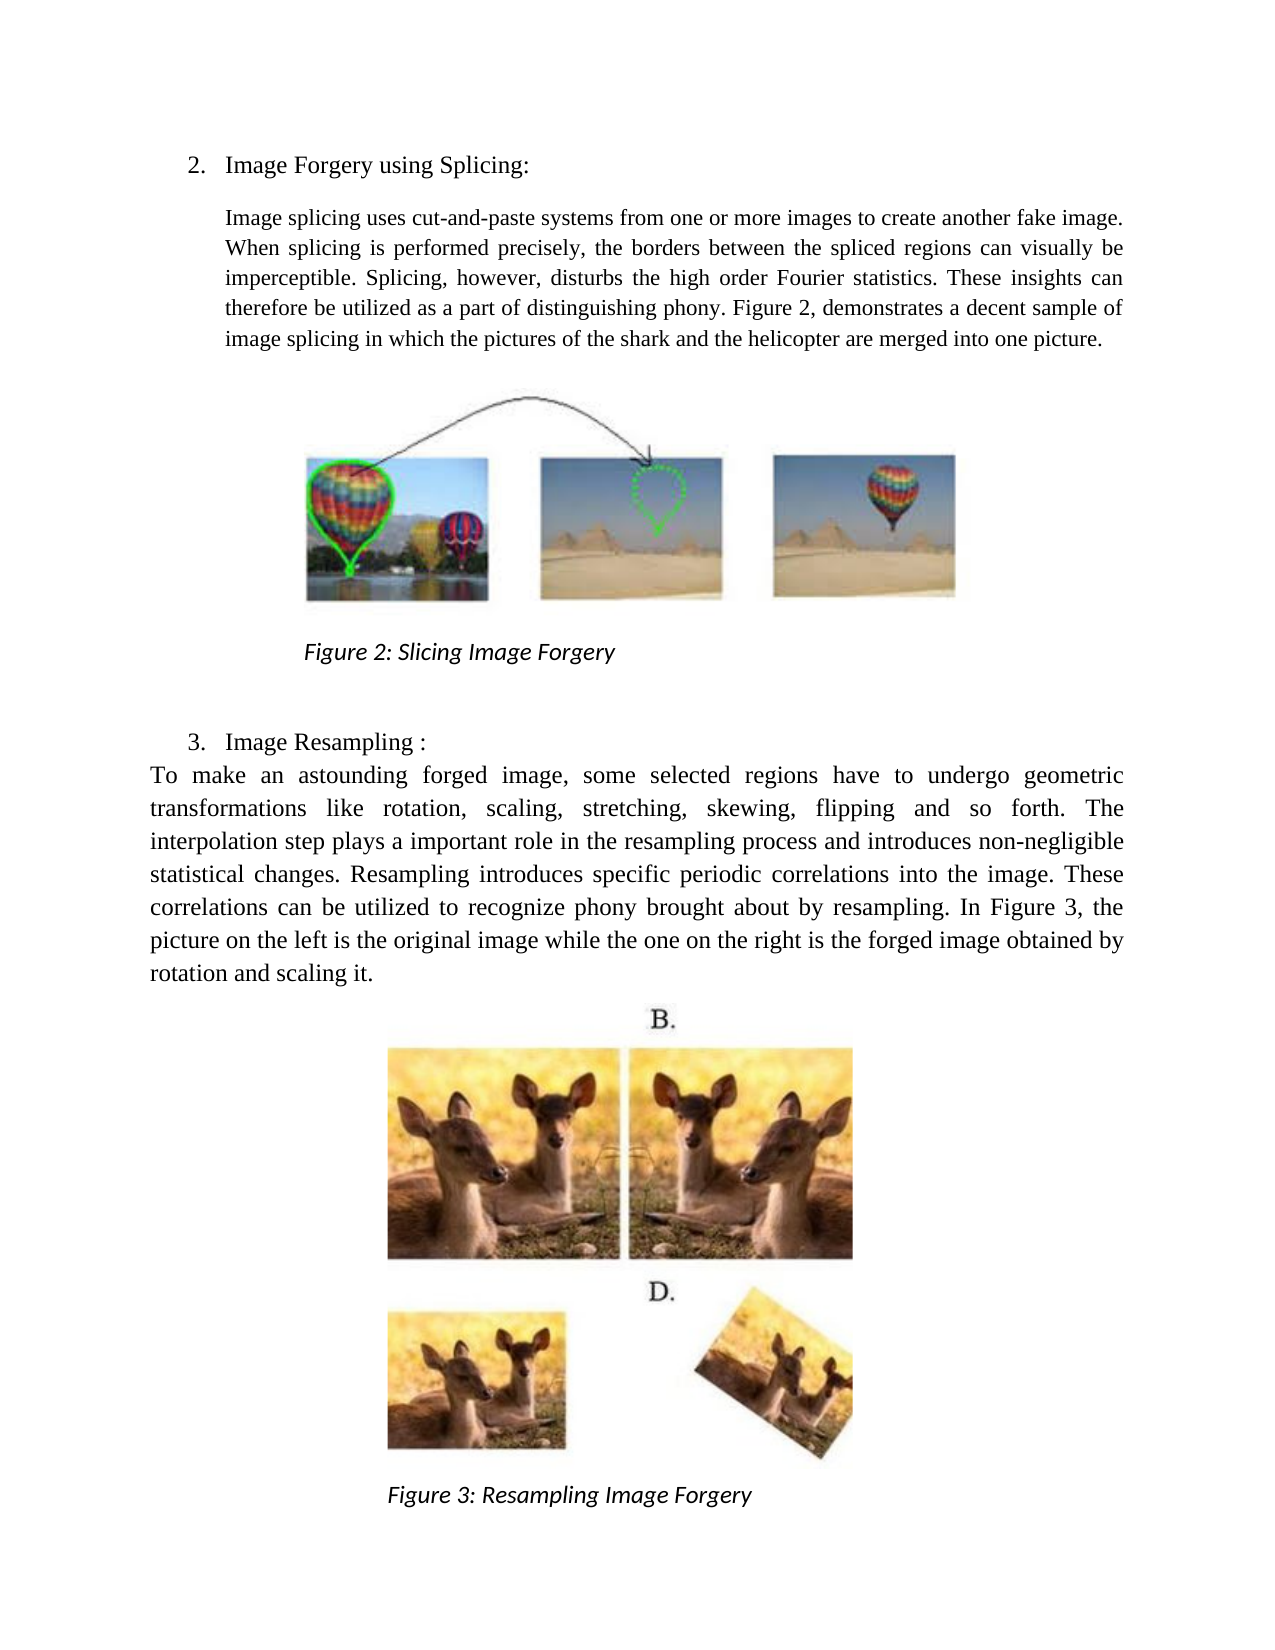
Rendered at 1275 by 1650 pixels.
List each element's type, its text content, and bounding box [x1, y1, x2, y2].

list Image Forgery using Splicing: [187, 150, 1125, 179]
list Image splicing uses cut-and-paste systems from one or more images to create another fake image. When splicing is performed precisely, the borders between the spliced regions can visually be imperceptible. Splicing, however, disturbs the high order Fourier statistics. These insights can therefore be utilized as a part of distinguishing phony. Figure 2, demonstrates a decent sample of image splicing in which the pictures of the shark and the helicopter are merged into one picture. [187, 204, 1125, 351]
list Image Resampling : [187, 727, 1125, 756]
text Figure 3: Resampling Image Forgery [387, 1469, 887, 1510]
picture [303, 388, 972, 626]
text Figure 2: Slicing Image Forgery [304, 626, 971, 667]
picture [387, 1003, 853, 1469]
text To make an astounding forged image, some selected regions have to undergo geometric transformations like rotation, scaling, stretching, skewing, flipping and so forth. The interpolation step plays a important role in the resampling process and introduces non-negligible statistical changes. Resampling introduces specific periodic correlations into the image. These correlations can be utilized to recognize phony brought about by resampling. In Figure 3, the picture on the left is the original image while the one on the right is the forged image obtained by rotation and scaling it. [150, 760, 1125, 987]
